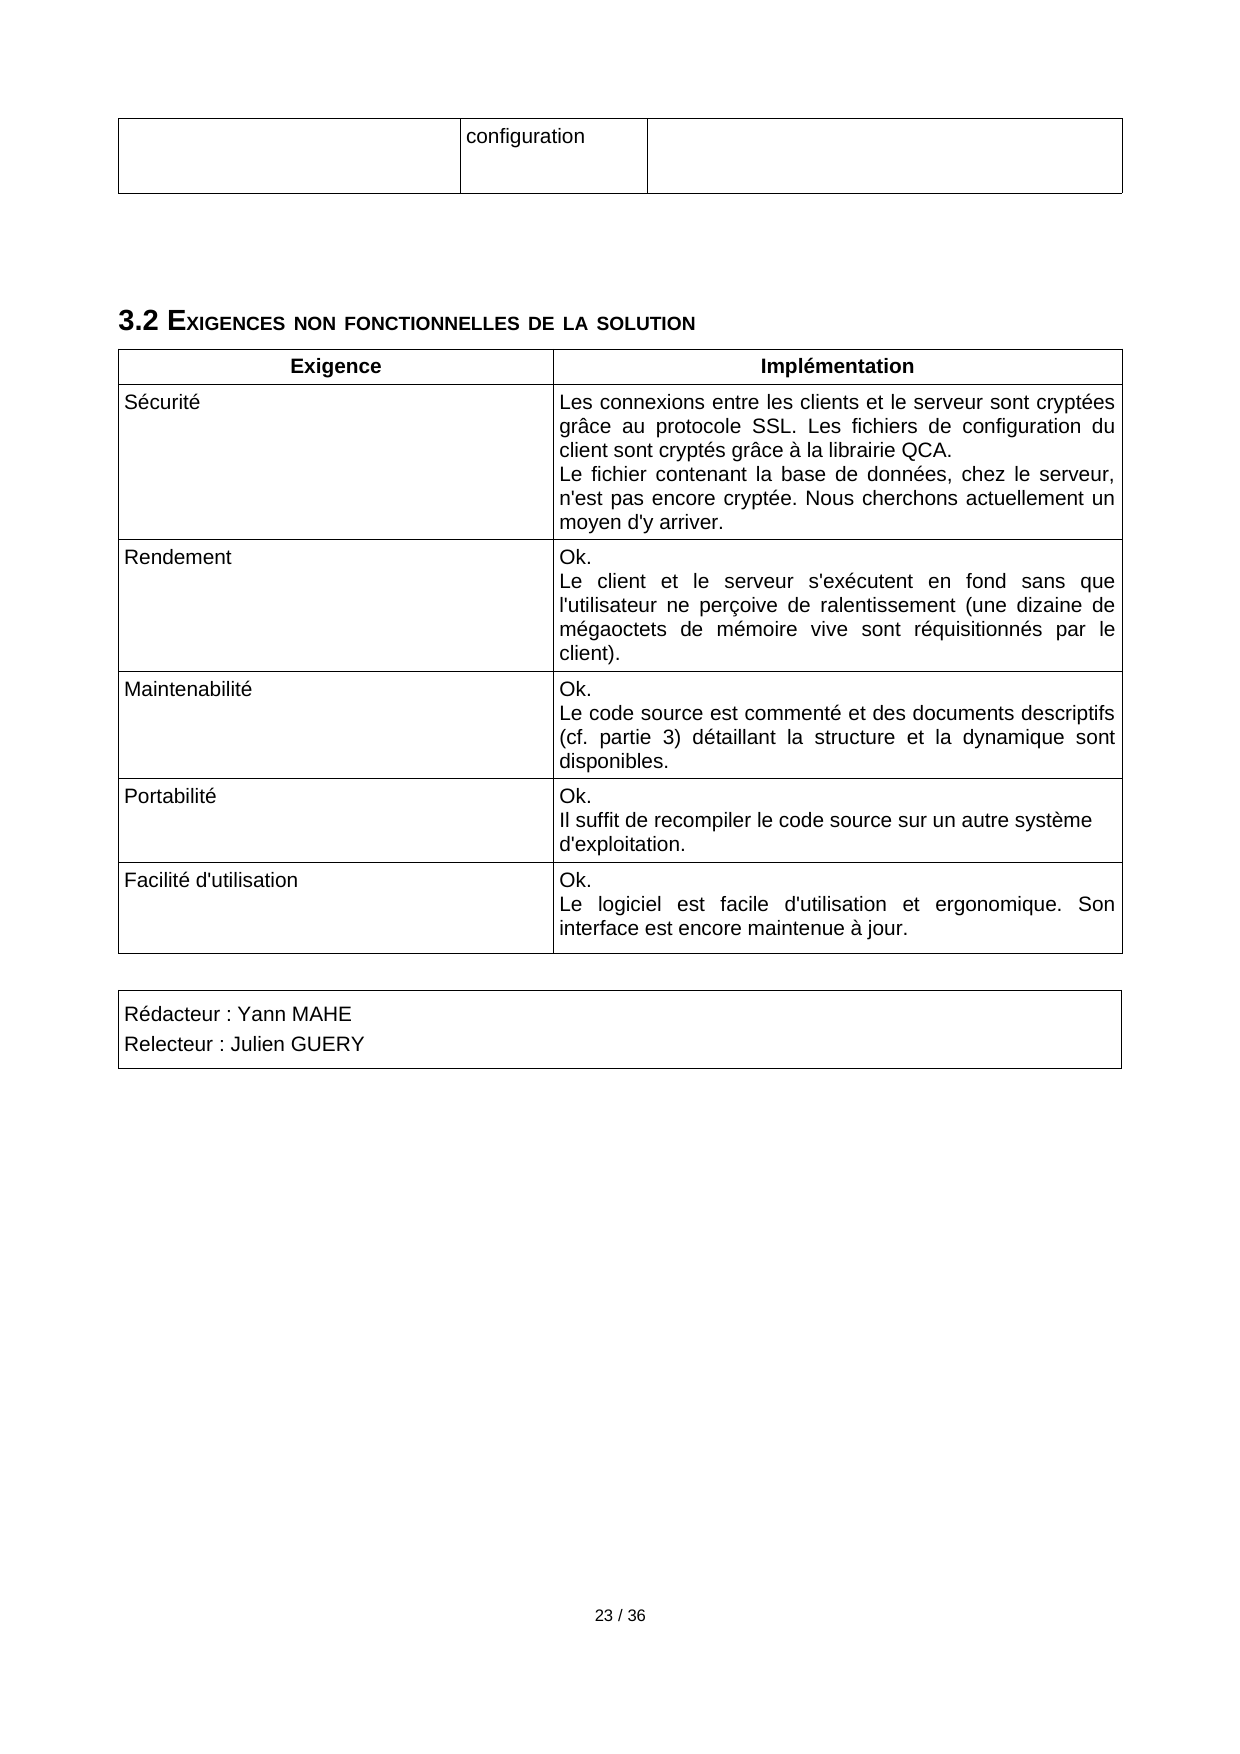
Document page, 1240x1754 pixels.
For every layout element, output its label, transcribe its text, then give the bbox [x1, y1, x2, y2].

table_cell configuration [461, 119, 647, 193]
table_header Exigence [119, 350, 553, 384]
table_cell [119, 119, 460, 193]
table_cell Ok. Il suffit de recompiler le code source sur un autre système d'exploitation. [554, 779, 1122, 862]
table_header Implémentation [554, 350, 1122, 384]
subtitle Exigences non fonctionnelles de la solution [118, 302, 1121, 336]
table_cell Ok. Le client et le serveur s'exécutent en fond sans que l'utilisateur ne perçoive de ralentissement (une dizaine de mégaoctets de mémoire vive sont réquisitionnés par le client). [554, 540, 1122, 671]
table_cell Les connexions entre les clients et le serveur sont cryptées grâce au protocole SSL. Les fichiers de configuration du client sont cryptés grâce à la librairie QCA. Le fichier contenant la base de données, chez le serveur, n'est pas encore cryptée. Nous cherchons actuellement un moyen d'y arriver. [554, 385, 1122, 539]
table_cell Facilité d'utilisation [119, 863, 553, 953]
table_cell Ok. Le logiciel est facile d'utilisation et ergonomique. Son interface est encore maintenue à jour. [554, 863, 1122, 953]
table_cell Sécurité [119, 385, 553, 539]
table_cell [648, 119, 1122, 193]
table_cell Ok. Le code source est commenté et des documents descriptifs (cf. partie 3) détaillant la structure et la dynamique sont disponibles. [554, 672, 1122, 778]
table_header Rédacteur : Yann MAHE Relecteur : Julien GUERY [119, 991, 1121, 1068]
table_cell Rendement [119, 540, 553, 671]
table_cell Maintenabilité [119, 672, 553, 778]
table_cell Portabilité [119, 779, 553, 862]
